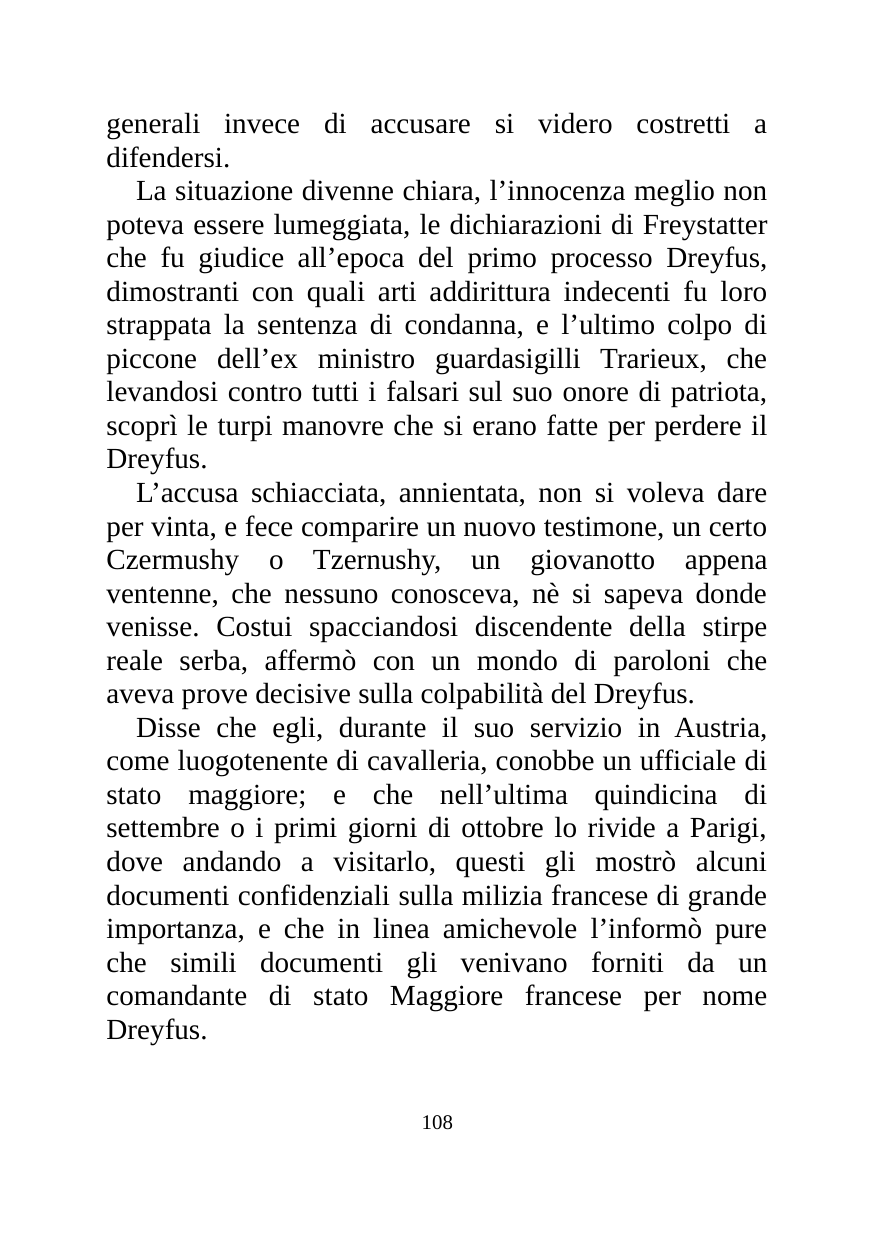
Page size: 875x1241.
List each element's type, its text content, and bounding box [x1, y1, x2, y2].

text Disse che egli, durante il suo servizio in Austria, come luogotenente di cavalleria, conobbe un ufficiale di stato maggiore; e che nell’ultima quindicina di settembre o i primi giorni di ottobre lo rivide a Parigi, dove andando a visitarlo, questi gli mostrò alcuni documenti confidenziali sulla milizia francese di grande importanza, e che in linea amichevole l’informò pure che simili documenti gli venivano forniti da un comandante di stato Maggiore francese per nome Dreyfus. [106, 710, 768, 1045]
text generali invece di accusare si videro costretti a difendersi. [106, 106, 768, 173]
text La situazione divenne chiara, l’innocenza meglio non poteva essere lumeggiata, le dichiarazioni di Freystatter che fu giudice all’epoca del primo processo Dreyfus, dimostranti con quali arti addirittura indecenti fu loro strappata la sentenza di condanna, e l’ultimo colpo di piccone dell’ex ministro guardasigilli Trarieux, che levandosi contro tutti i falsari sul suo onore di patriota, scoprì le turpi manovre che si erano fatte per perdere il Dreyfus. [106, 173, 768, 475]
text L’accusa schiacciata, annientata, non si voleva dare per vinta, e fece comparire un nuovo testimone, un certo Czermushy o Tzernushy, un giovanotto appena ventenne, che nessuno conosceva, nè si sapeva donde venisse. Costui spacciandosi discendente della stirpe reale serba, affermò con un mondo di paroloni che aveva prove decisive sulla colpabilità del Dreyfus. [106, 475, 768, 710]
